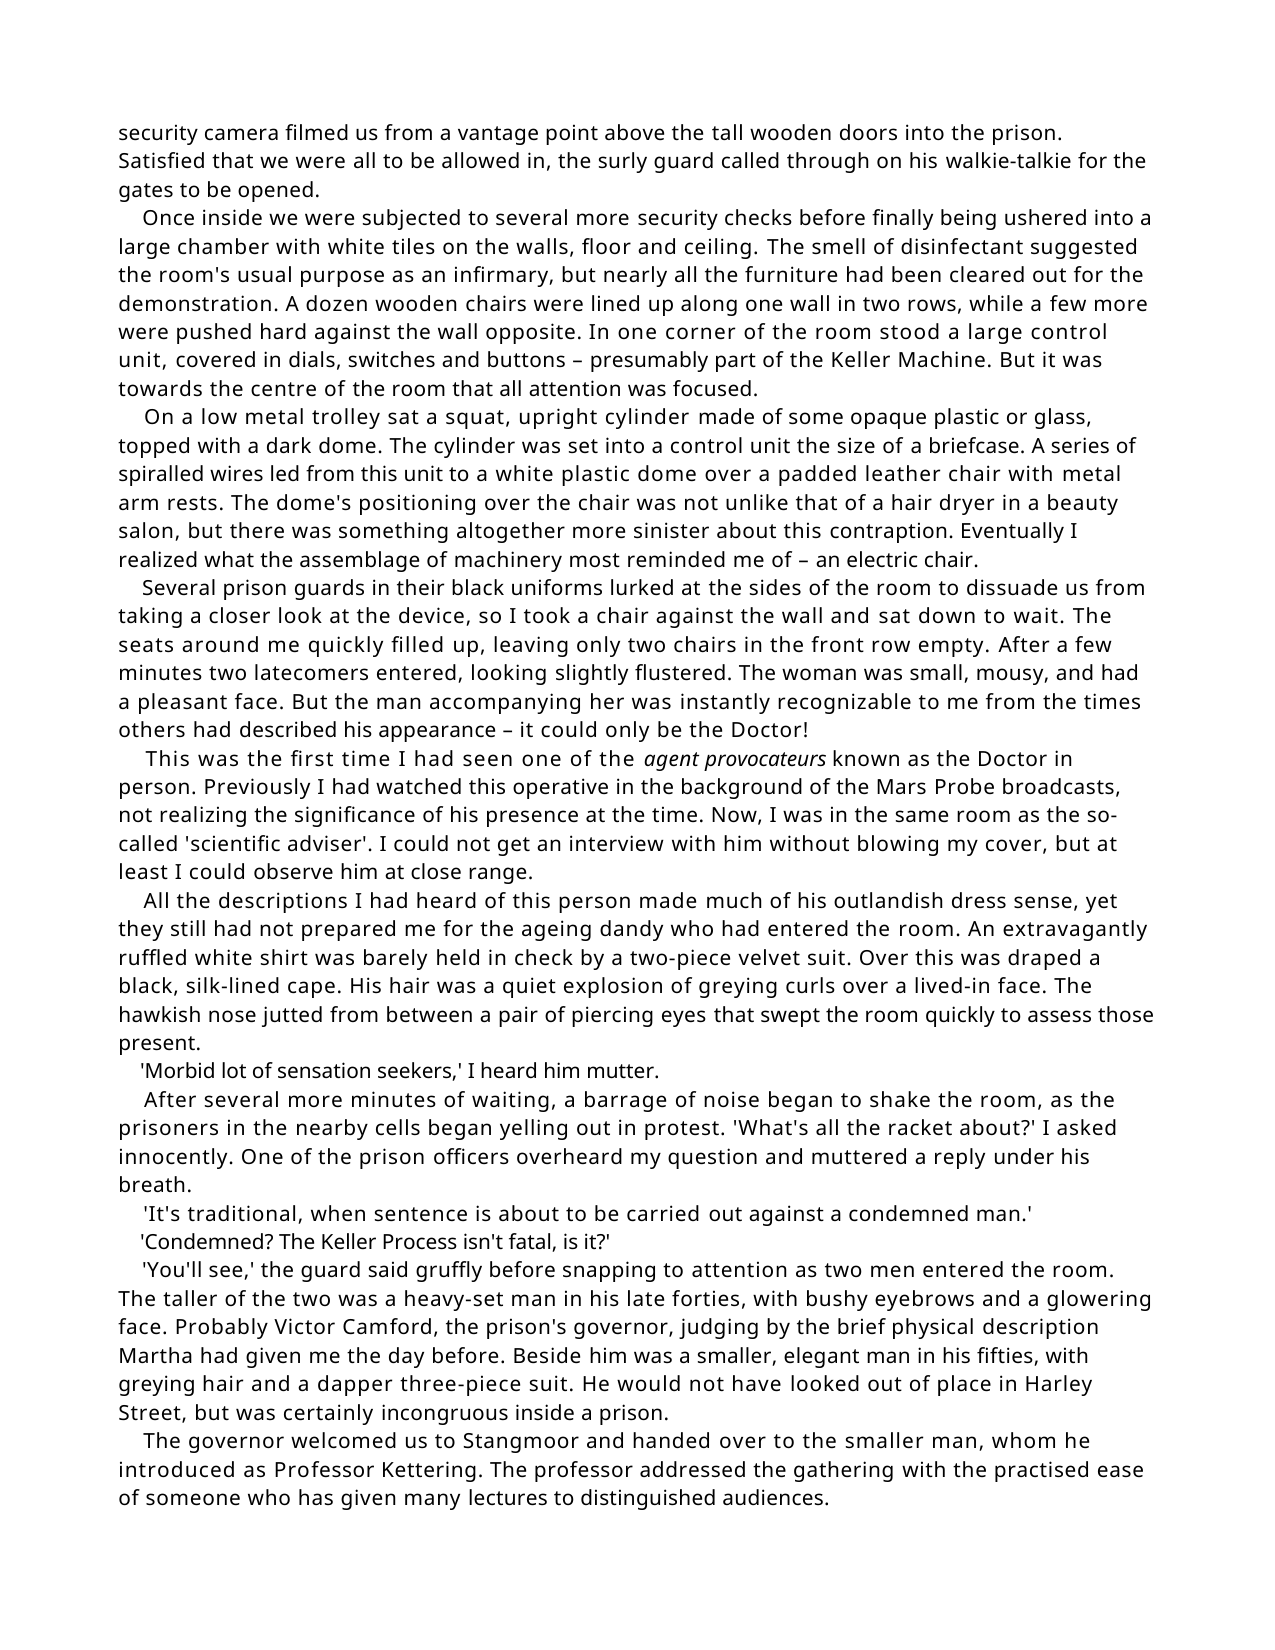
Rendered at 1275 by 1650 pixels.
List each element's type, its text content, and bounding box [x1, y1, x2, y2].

text After several more minutes of waiting, a barrage of noise began to shake the room, as the prisoners in the nearby cells began yelling out in protest. 'What's all the racket about?' I asked innocently. One of the prison officers overheard my question and muttered a reply under his breath. [118, 1085, 1157, 1199]
text This was the first time I had seen one of the agent provocateurs known as the Doctor in person. Previously I had watched this operative in the background of the Mars Probe broadcasts, not realizing the significance of his presence at the time. Now, I was in the same room as the so-called 'scientific adviser'. I could not get an interview with him without blowing my cover, but at least I could observe him at close range. [118, 744, 1157, 886]
text 'Morbid lot of sensation seekers,' I heard him mutter. [118, 1057, 1157, 1085]
text 'You'll see,' the guard said gruffly before snapping to attention as two men entered the room. The taller of the two was a heavy-set man in his late forties, with bushy eyebrows and a glowering face. Probably Victor Camford, the prison's governor, judging by the brief physical description Martha had given me the day before. Beside him was a smaller, elegant man in his fifties, with greying hair and a dapper three-piece suit. He would not have looked out of place in Harley Street, but was certainly incongruous inside a prison. [118, 1256, 1157, 1426]
text On a low metal trolley sat a squat, upright cylinder made of some opaque plastic or glass, topped with a dark dome. The cylinder was set into a control unit the size of a briefcase. A series of spiralled wires led from this unit to a white plastic dome over a padded leather chair with metal arm rests. The dome's positioning over the chair was not unlike that of a hair dryer in a beauty salon, but there was something altogether more sinister about this contraption. Eventually I realized what the assemblage of machinery most reminded me of – an electric chair. [118, 402, 1157, 573]
text All the descriptions I had heard of this person made much of his outlandish dress sense, yet they still had not prepared me for the ageing dandy who had entered the room. An extravagantly ruffled white shirt was barely held in check by a two-piece velvet suit. Over this was draped a black, silk-lined cape. His hair was a quiet explosion of greying curls over a lived-in face. The hawkish nose jutted from between a pair of piercing eyes that swept the room quickly to assess those present. [118, 886, 1157, 1057]
text security camera filmed us from a vantage point above the tall wooden doors into the prison. Satisfied that we were all to be allowed in, the surly guard called through on his walkie-talkie for the gates to be opened. [118, 118, 1157, 203]
text 'Condemned? The Keller Process isn't fatal, is it?' [118, 1227, 1157, 1256]
text The governor welcomed us to Stangmoor and handed over to the smaller man, whom he introduced as Professor Kettering. The professor addressed the gathering with the practised ease of someone who has given many lectures to distinguished audiences. [118, 1426, 1157, 1512]
text Several prison guards in their black uniforms lurked at the sides of the room to dissuade us from taking a closer look at the device, so I took a chair against the wall and sat down to wait. The seats around me quickly filled up, leaving only two chairs in the front row empty. After a few minutes two latecomers entered, looking slightly flustered. The woman was small, mousy, and had a pleasant face. But the man accompanying her was instantly recognizable to me from the times others had described his appearance – it could only be the Doctor! [118, 573, 1157, 744]
text Once inside we were subjected to several more security checks before finally being ushered into a large chamber with white tiles on the walls, floor and ceiling. The smell of disinfectant suggested the room's usual purpose as an infirmary, but nearly all the furniture had been cleared out for the demonstration. A dozen wooden chairs were lined up along one wall in two rows, while a few more were pushed hard against the wall opposite. In one corner of the room stood a large control unit, covered in dials, switches and buttons – presumably part of the Keller Machine. But it was towards the centre of the room that all attention was focused. [118, 203, 1157, 402]
text 'It's traditional, when sentence is about to be carried out against a condemned man.' [118, 1199, 1157, 1227]
